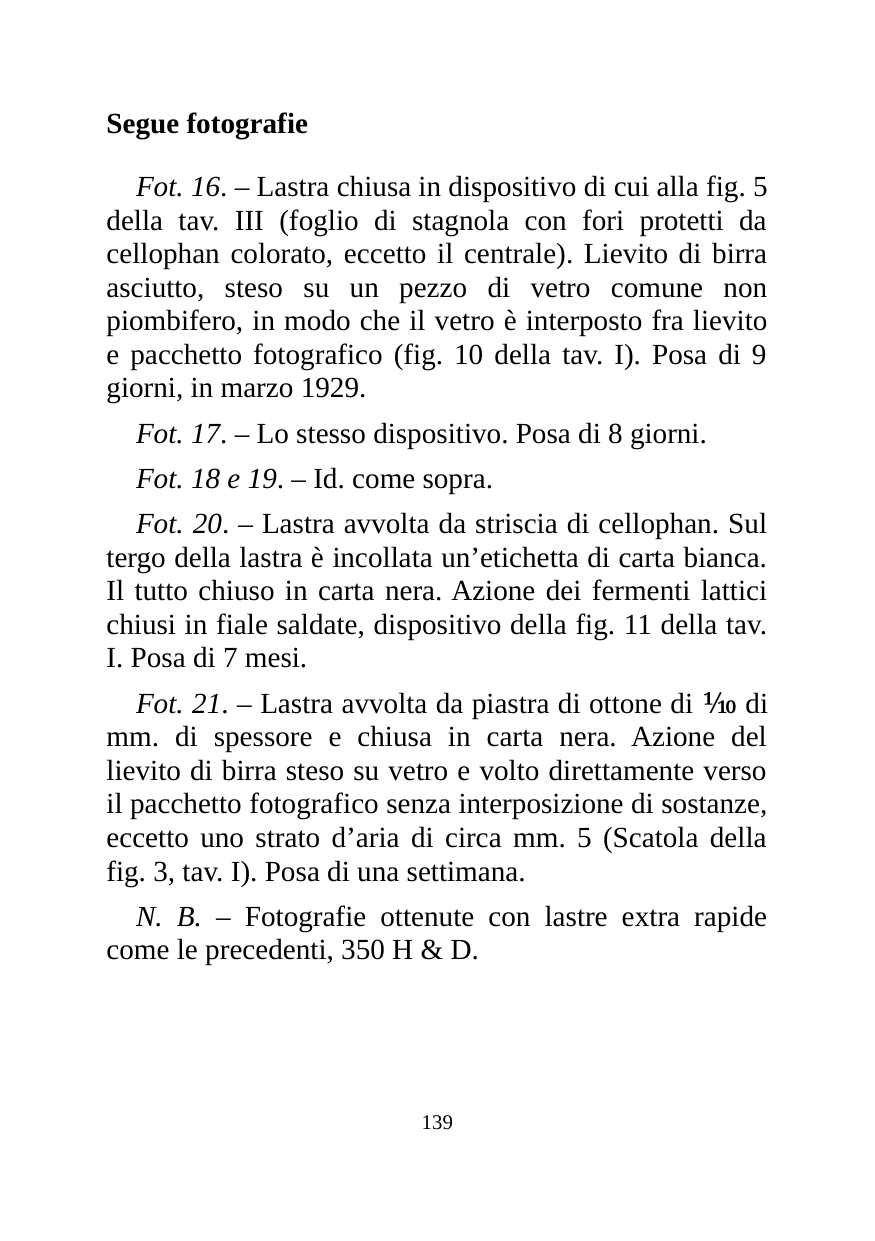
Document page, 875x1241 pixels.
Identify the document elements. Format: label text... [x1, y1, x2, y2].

text Fot. 17. – Lo stesso dispositivo. Posa di 8 giorni. [106, 416, 768, 449]
text Fot. 16. – Lastra chiusa in dispositivo di cui alla fig. 5 della tav. III (foglio di stagnola con fori protetti da cellophan colorato, eccetto il centrale). Lievito di birra asciutto, steso su un pezzo di vetro comune non piombifero, in modo che il vetro è interposto fra lievito e pacchetto fotografico (fig. 10 della tav. I). Posa di 9 giorni, in marzo 1929. [106, 169, 768, 404]
text Fot. 21. – Lastra avvolta da piastra di ottone di ⅒ di mm. di spessore e chiusa in carta nera. Azione del lievito di birra steso su vetro e volto direttamente verso il pacchetto fotografico senza interposizione di sostanze, eccetto uno strato d’aria di circa mm. 5 (Scatola della fig. 3, tav. I). Posa di una settimana. [106, 686, 768, 887]
text Fot. 20. – Lastra avvolta da striscia di cellophan. Sul tergo della lastra è incollata un’etichetta di carta bianca. Il tutto chiuso in carta nera. Azione dei fermenti lattici chiusi in fiale saldate, dispositivo della fig. 11 della tav. I. Posa di 7 mesi. [106, 506, 768, 674]
text Segue fotografie [106, 106, 768, 140]
text N. B. – Fotografie ottenute con lastre extra rapide come le precedenti, 350 H & D. [106, 899, 768, 966]
text Fot. 18 e 19. – Id. come sopra. [106, 461, 768, 495]
